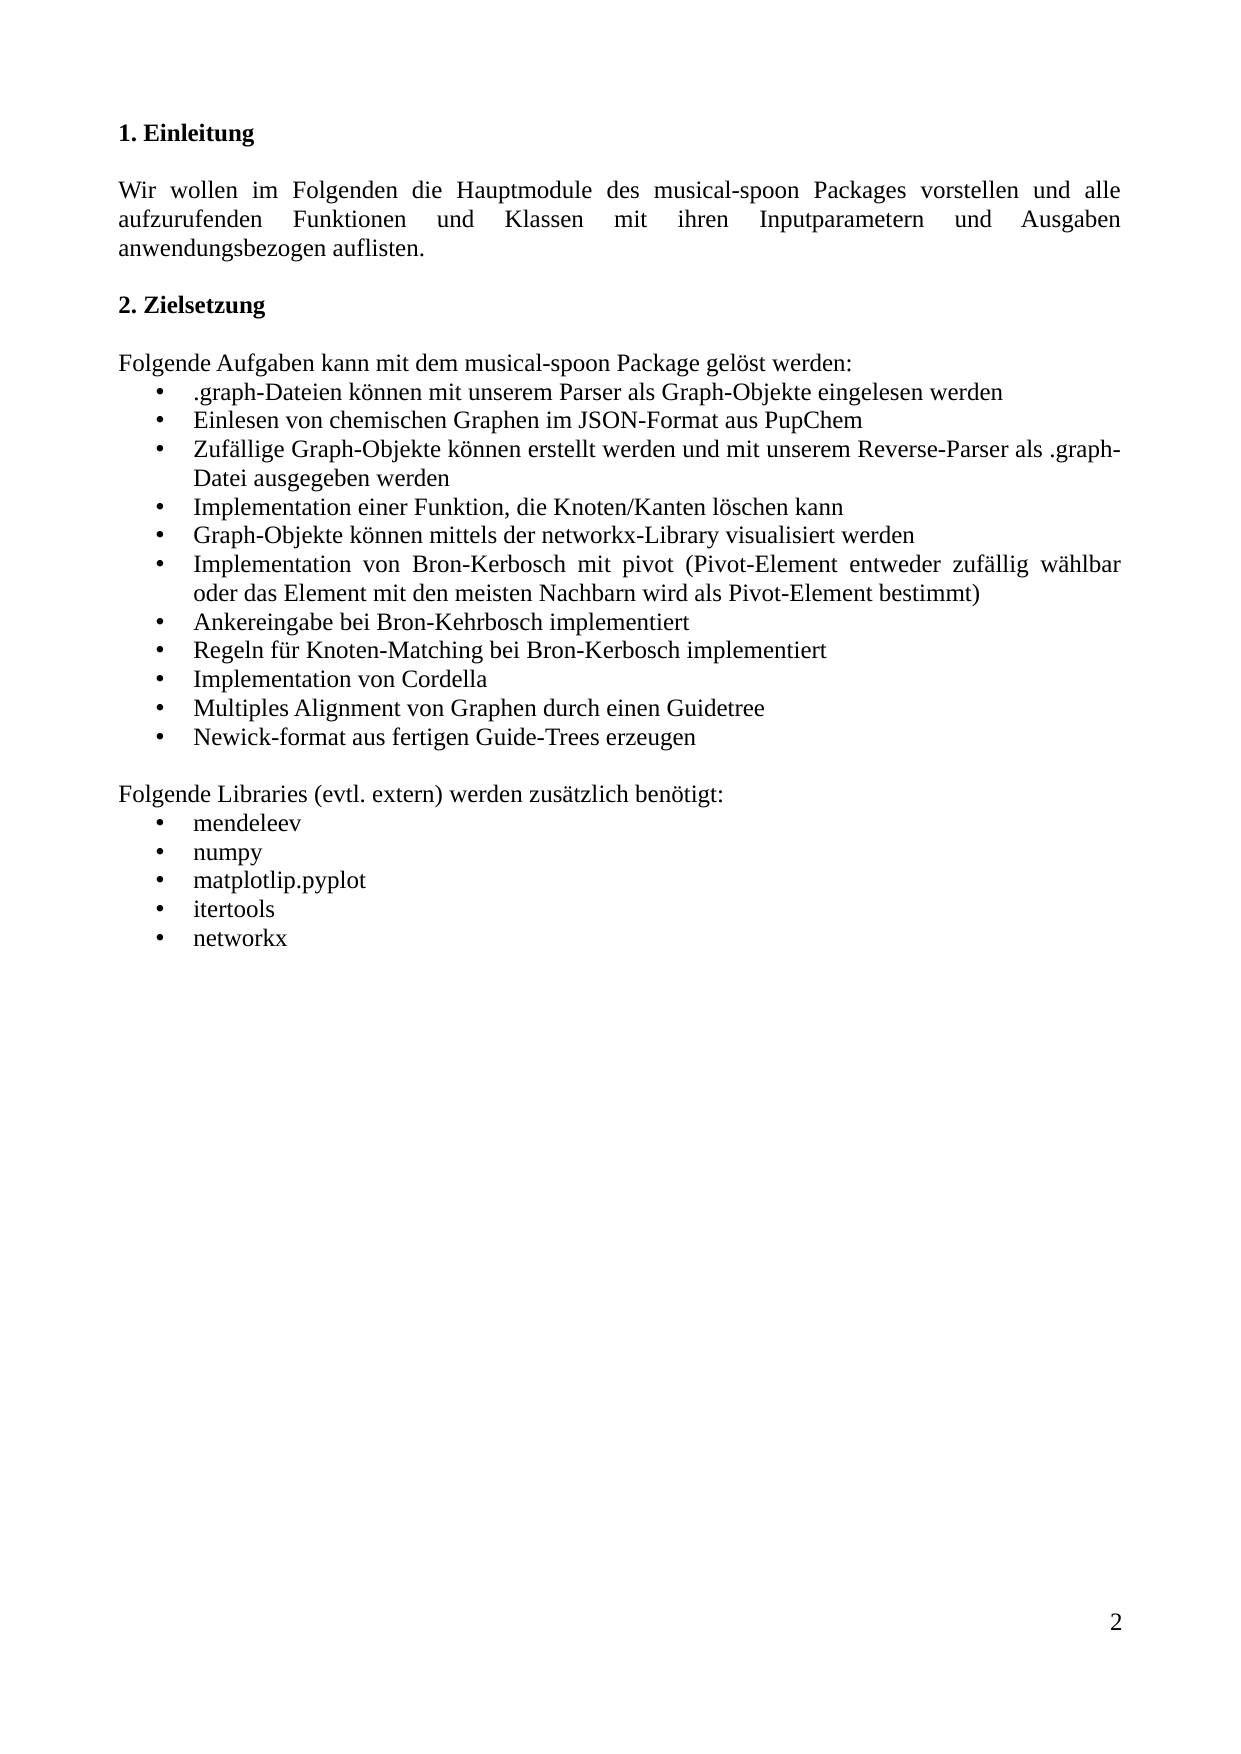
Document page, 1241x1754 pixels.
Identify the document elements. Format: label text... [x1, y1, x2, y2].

list Implementation von Cordella [156, 664, 1122, 693]
text 2. Zielsetzung [118, 291, 1122, 319]
list Implementation einer Funktion, die Knoten/Kanten löschen kann [156, 492, 1122, 521]
list Multiples Alignment von Graphen durch einen Guidetree [156, 693, 1122, 722]
list Einlesen von chemischen Graphen im JSON-Format aus PupChem [156, 406, 1122, 434]
text 1. Einleitung [118, 118, 1122, 147]
list networkx [156, 923, 1122, 952]
list .graph-Dateien können mit unserem Parser als Graph-Objekte eingelesen werden [156, 377, 1122, 406]
text Folgende Libraries (evtl. extern) werden zusätzlich benötigt: [118, 779, 1122, 808]
list Newick-format aus fertigen Guide-Trees erzeugen [156, 722, 1122, 751]
list Implementation von Bron-Kerbosch mit pivot (Pivot-Element entweder zufällig wählbar oder das Element mit den meisten Nachbarn wird als Pivot-Element bestimmt) [156, 549, 1122, 607]
list mendeleev [156, 808, 1122, 837]
text Folgende Aufgaben kann mit dem musical-spoon Package gelöst werden: [118, 348, 1122, 377]
text Wir wollen im Folgenden die Hauptmodule des musical-spoon Packages vorstellen und alle aufzurufenden Funktionen und Klassen mit ihren Inputparametern und Ausgaben anwendungsbezogen auflisten. [118, 176, 1122, 262]
list matplotlip.pyplot [156, 866, 1122, 894]
list itertools [156, 894, 1122, 923]
list Graph-Objekte können mittels der networkx-Library visualisiert werden [156, 521, 1122, 549]
list Zufällige Graph-Objekte können erstellt werden und mit unserem Reverse-Parser als .graph-Datei ausgegeben werden [156, 434, 1122, 492]
list numpy [156, 837, 1122, 866]
list Ankereingabe bei Bron-Kehrbosch implementiert [156, 607, 1122, 636]
list Regeln für Knoten-Matching bei Bron-Kerbosch implementiert [156, 636, 1122, 664]
